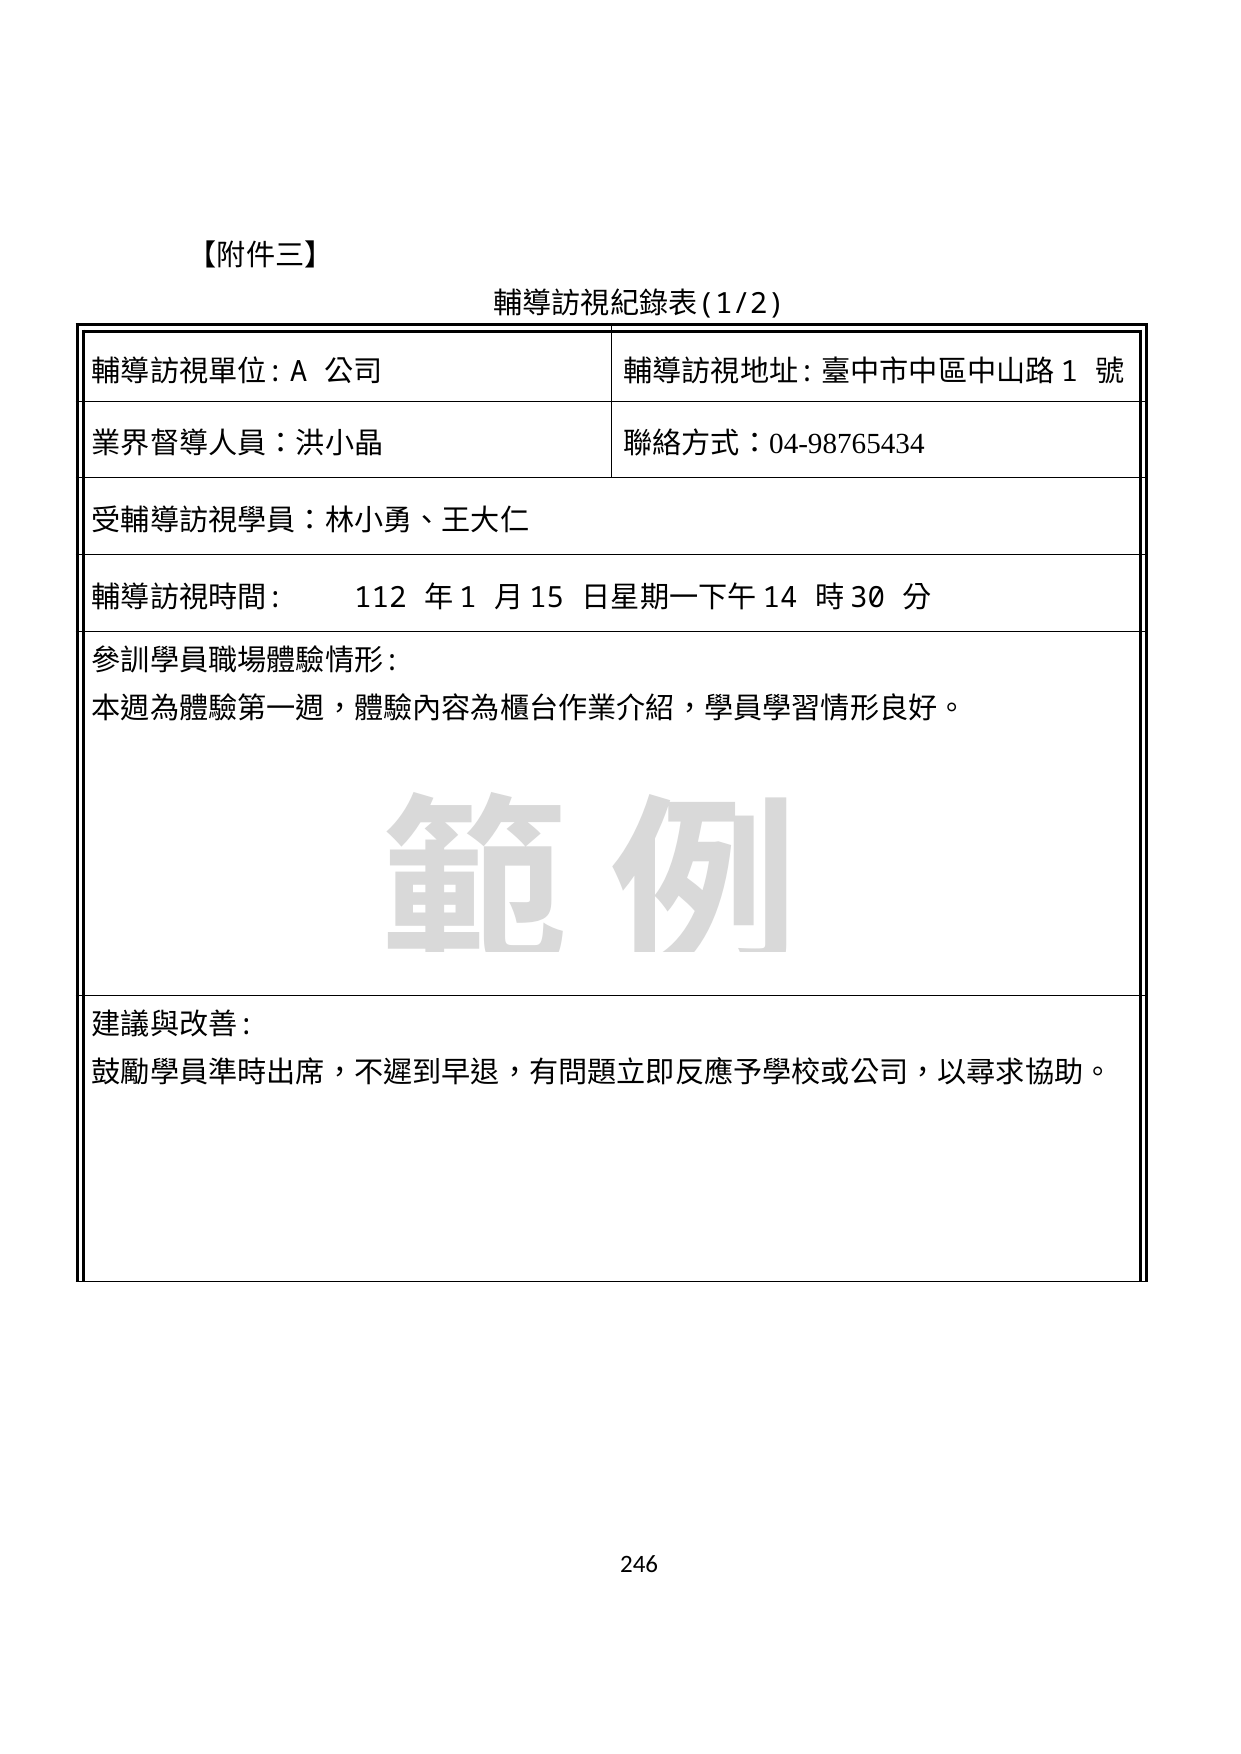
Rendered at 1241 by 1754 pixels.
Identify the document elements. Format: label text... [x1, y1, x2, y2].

text 【附件三】 [187, 227, 1090, 275]
table_cell 輔導訪視時間: 112 年1 月15 日星期一下午14 時30 分 [85, 555, 1139, 631]
table_cell 業界督導人員：洪小晶 [85, 402, 611, 477]
table_cell 參訓學員職場體驗情形: 本週為體驗第一週，體驗內容為櫃台作業介紹，學員學習情形良好。 [85, 632, 1139, 995]
table_cell 受輔導訪視學員：林小勇、王大仁 [85, 478, 1139, 554]
table_header 輔導訪視地址: 臺中市中區中山路1 號 [612, 326, 1143, 401]
table_header 輔導訪視單位: A 公司 [80, 326, 611, 401]
table_cell 建議與改善: 鼓勵學員準時出席，不遲到早退，有問題立即反應予學校或公司，以尋求協助。 [85, 996, 1139, 1281]
text 輔導訪視紀錄表(1/2) [187, 275, 1090, 323]
table_cell 聯絡方式：04-98765434 [612, 402, 1139, 477]
